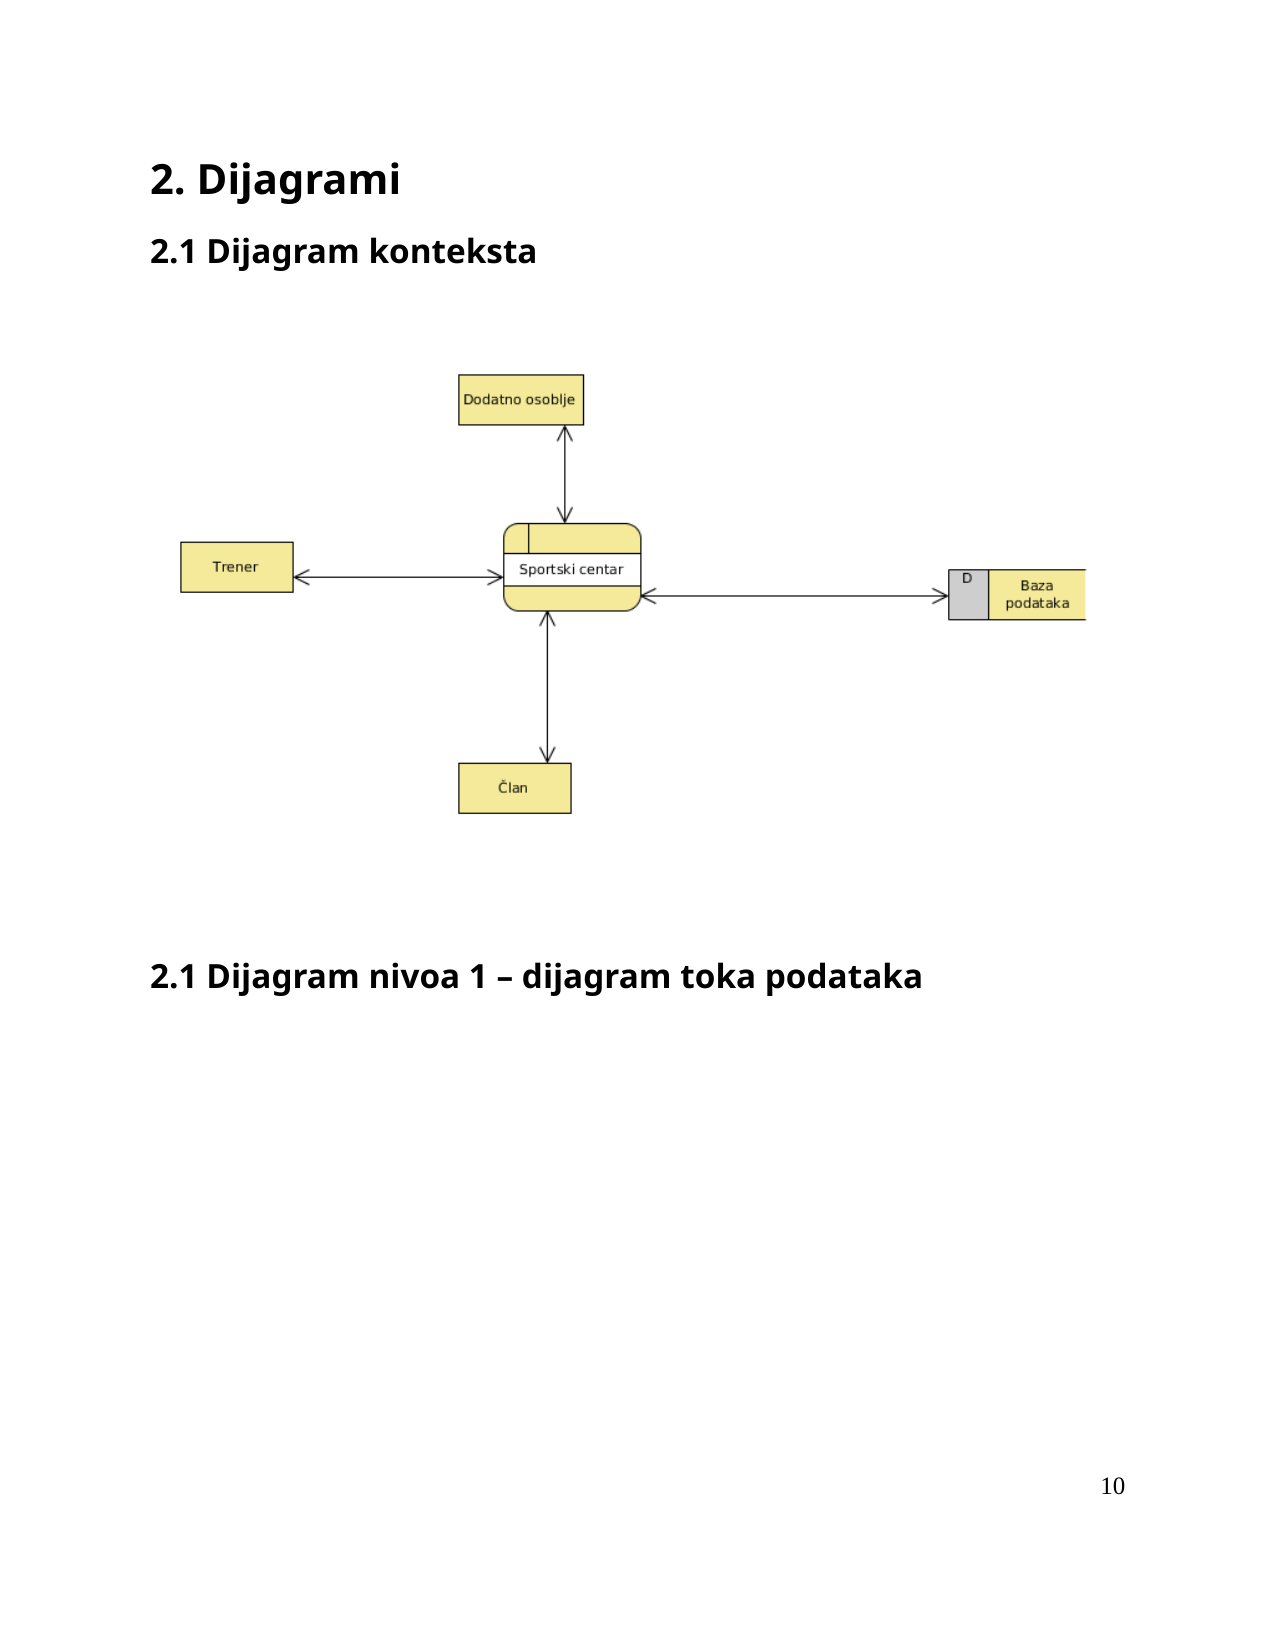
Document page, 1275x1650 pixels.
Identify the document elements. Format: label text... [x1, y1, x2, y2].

text 2.1 Dijagram nivoa 1 – dijagram toka podataka [150, 953, 1125, 998]
picture [148, 308, 1124, 864]
text 2.1 Dijagram konteksta [150, 228, 1125, 273]
text 2. Dijagrami [150, 150, 1125, 207]
